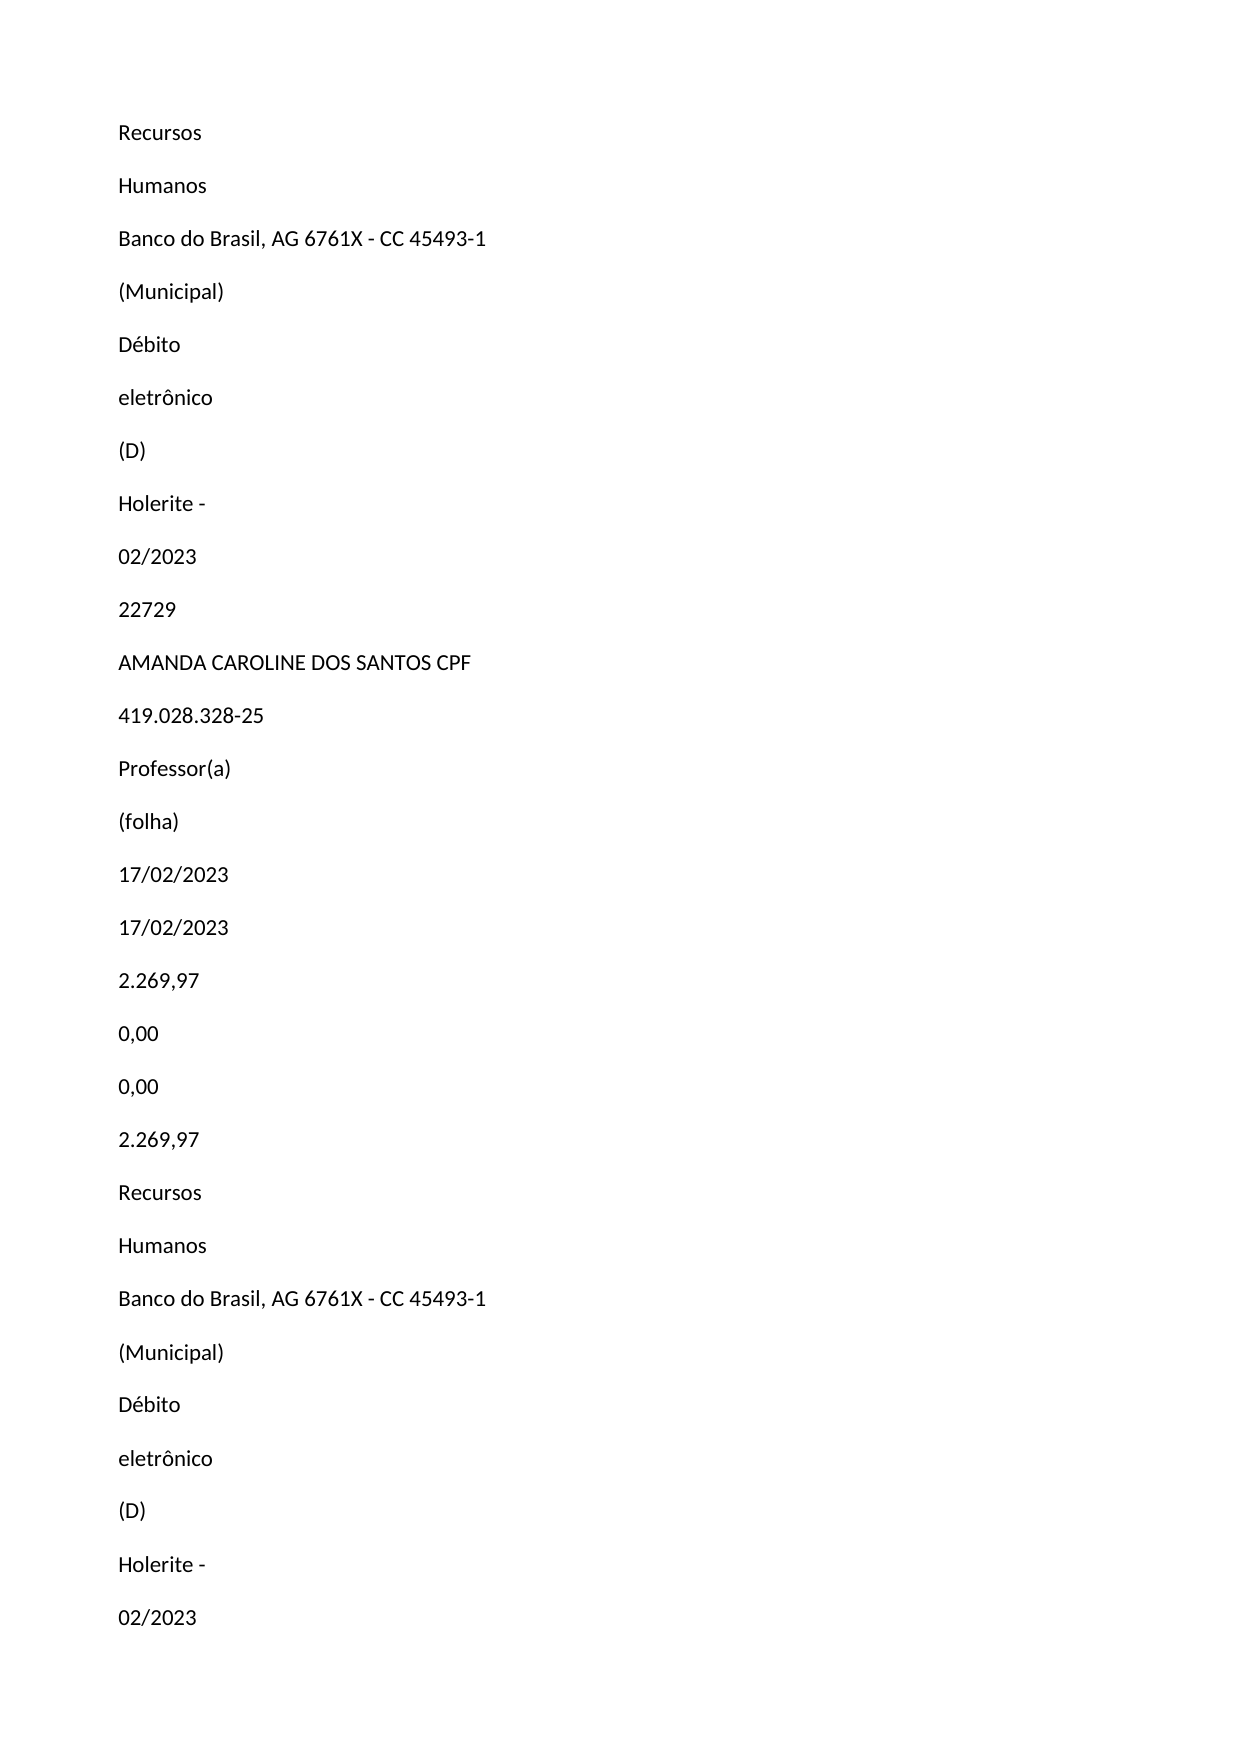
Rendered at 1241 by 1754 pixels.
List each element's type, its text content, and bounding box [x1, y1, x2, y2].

text Humanos [118, 171, 1122, 199]
text Recursos [118, 1178, 1122, 1207]
text 419.028.328-25 [118, 701, 1122, 729]
text Recursos [118, 118, 1122, 146]
text (Municipal) [118, 277, 1122, 305]
text Débito [118, 330, 1122, 358]
text 0,00 [118, 1019, 1122, 1047]
text (D) [118, 1497, 1122, 1525]
text eletrônico [118, 383, 1122, 411]
text Holerite - [118, 1550, 1122, 1578]
text 02/2023 [118, 542, 1122, 570]
text eletrônico [118, 1444, 1122, 1472]
text 0,00 [118, 1072, 1122, 1101]
text 2.269,97 [118, 1126, 1122, 1153]
text 17/02/2023 [118, 913, 1122, 941]
text (folha) [118, 807, 1122, 835]
text Banco do Brasil, AG 6761X - CC 45493-1 [118, 1284, 1122, 1313]
text (D) [118, 436, 1122, 464]
text Débito [118, 1391, 1122, 1419]
text Banco do Brasil, AG 6761X - CC 45493-1 [118, 224, 1122, 252]
text 2.269,97 [118, 966, 1122, 994]
text Holerite - [118, 489, 1122, 517]
text (Municipal) [118, 1338, 1122, 1366]
text 17/02/2023 [118, 860, 1122, 888]
text 02/2023 [118, 1603, 1122, 1631]
text AMANDA CAROLINE DOS SANTOS CPF [118, 648, 1122, 676]
text 22729 [118, 595, 1122, 623]
text Humanos [118, 1232, 1122, 1259]
text Professor(a) [118, 754, 1122, 782]
